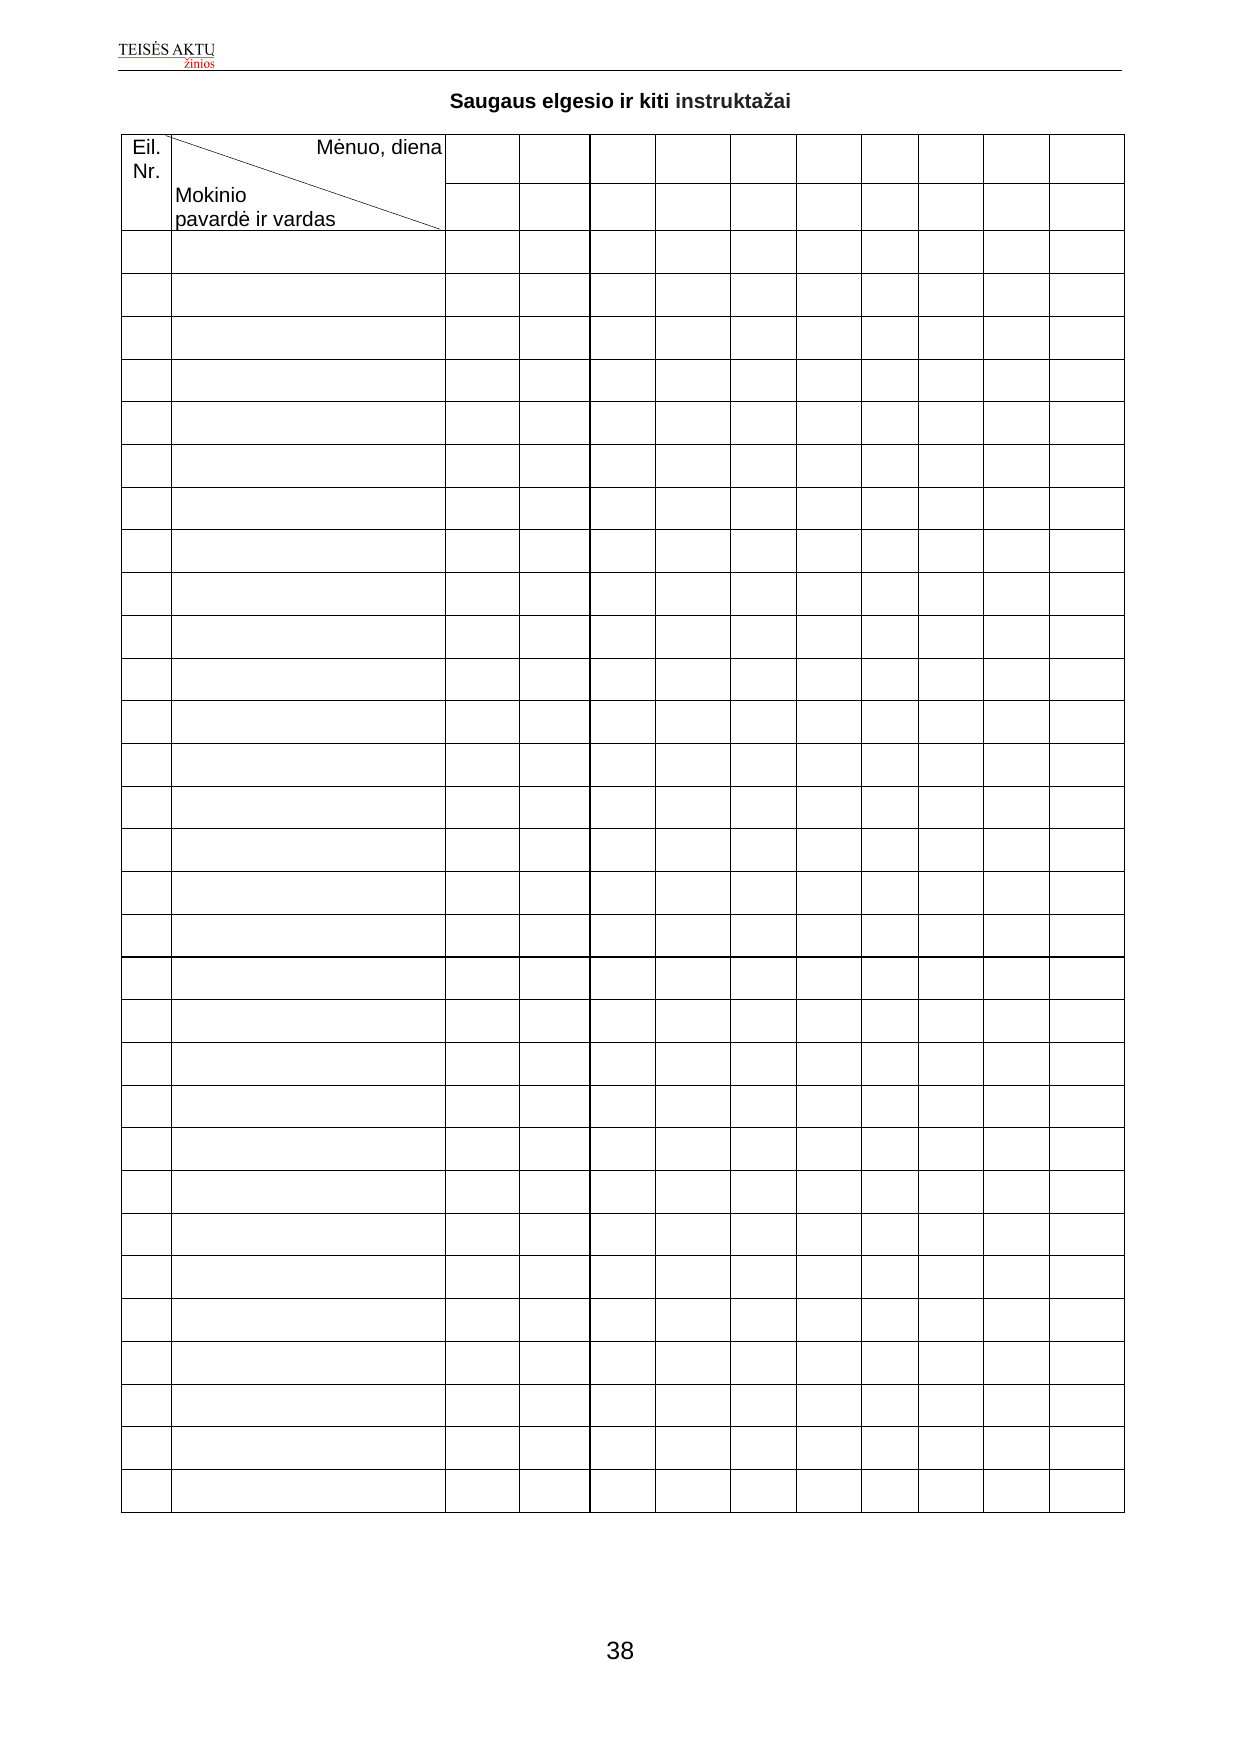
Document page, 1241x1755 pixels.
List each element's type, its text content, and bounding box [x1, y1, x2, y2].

table_cell [446, 488, 519, 529]
table_header [520, 135, 589, 182]
table_header Eil. Nr. [122, 135, 171, 230]
table_cell [172, 1385, 445, 1426]
table_cell [520, 1342, 589, 1383]
table_cell [1050, 1000, 1124, 1042]
table_cell [520, 1470, 589, 1512]
table_cell [656, 616, 730, 657]
table_cell [862, 1385, 918, 1426]
table_cell [172, 445, 445, 487]
table_cell [172, 958, 445, 999]
table_cell [919, 872, 983, 914]
table_cell [520, 701, 589, 743]
table_cell [656, 1000, 730, 1042]
table_cell [919, 1086, 983, 1127]
table_cell [919, 1171, 983, 1213]
table_cell [919, 1214, 983, 1255]
table_cell [1050, 1427, 1124, 1469]
table_cell [520, 1256, 589, 1298]
table_cell [520, 1171, 589, 1213]
table_cell [122, 1470, 171, 1512]
table_cell [520, 958, 589, 999]
table_cell [797, 1043, 861, 1084]
table_cell [172, 829, 445, 871]
table_cell [656, 488, 730, 529]
table_cell [446, 1043, 519, 1084]
table_cell [919, 1385, 983, 1426]
table_cell [520, 872, 589, 914]
table_cell [731, 787, 796, 828]
table_cell [122, 787, 171, 828]
table_cell [656, 958, 730, 999]
table_cell [984, 701, 1049, 743]
table_cell [591, 1427, 655, 1469]
table_cell [591, 1299, 655, 1341]
table_cell [984, 1299, 1049, 1341]
table_cell [919, 1470, 983, 1512]
table_cell [172, 659, 445, 700]
table_cell [797, 360, 861, 401]
table_cell [984, 1385, 1049, 1426]
table_cell [591, 1385, 655, 1426]
table_cell [797, 872, 861, 914]
table_cell [122, 274, 171, 316]
table_cell [984, 744, 1049, 786]
table_cell [656, 1128, 730, 1170]
table_cell [862, 1214, 918, 1255]
table_cell [984, 445, 1049, 487]
table_cell [591, 701, 655, 743]
table_cell [122, 829, 171, 871]
table_cell [919, 231, 983, 273]
table_cell [1050, 1385, 1124, 1426]
table_cell [656, 787, 730, 828]
table_cell [122, 616, 171, 657]
table_cell [1050, 488, 1124, 529]
table_cell [172, 1214, 445, 1255]
table_cell [446, 317, 519, 358]
table_cell [520, 915, 589, 956]
table_cell [1050, 184, 1124, 230]
table_cell [919, 829, 983, 871]
table_cell [731, 1299, 796, 1341]
table_cell [591, 402, 655, 444]
table_cell [656, 1043, 730, 1084]
table_cell [520, 1299, 589, 1341]
table_cell [172, 231, 445, 273]
table_cell [919, 445, 983, 487]
table_cell [446, 829, 519, 871]
table_cell [862, 1470, 918, 1512]
table_cell [731, 1086, 796, 1127]
table_cell [591, 530, 655, 572]
table_cell [446, 274, 519, 316]
table_cell [446, 360, 519, 401]
table_cell [862, 1299, 918, 1341]
table_cell [446, 659, 519, 700]
table_cell [446, 1427, 519, 1469]
table_cell [731, 402, 796, 444]
table_cell [656, 1427, 730, 1469]
table_cell [446, 402, 519, 444]
table_cell [520, 1427, 589, 1469]
table_cell [984, 317, 1049, 358]
table_cell [446, 701, 519, 743]
table_cell [797, 1086, 861, 1127]
table_cell [862, 530, 918, 572]
table_cell [446, 1128, 519, 1170]
table_cell [862, 1043, 918, 1084]
table_cell [862, 1000, 918, 1042]
table_cell [731, 1043, 796, 1084]
table_cell [122, 360, 171, 401]
table_cell [122, 1128, 171, 1170]
table_cell [1050, 659, 1124, 700]
table_cell [919, 274, 983, 316]
table_header [1050, 135, 1124, 182]
table_cell [591, 787, 655, 828]
table_cell [862, 184, 918, 230]
table_cell [122, 488, 171, 529]
table_cell [1050, 787, 1124, 828]
table_cell [919, 184, 983, 230]
table_cell [172, 573, 445, 615]
table_cell [919, 1427, 983, 1469]
table_cell [446, 1470, 519, 1512]
table_cell [797, 184, 861, 230]
table_cell [984, 787, 1049, 828]
table_cell [122, 744, 171, 786]
table_cell [520, 1086, 589, 1127]
table_cell [862, 744, 918, 786]
table_cell [797, 787, 861, 828]
table_cell [862, 573, 918, 615]
table_cell [919, 530, 983, 572]
table_cell [984, 274, 1049, 316]
table_cell [797, 1470, 861, 1512]
table_cell [591, 360, 655, 401]
table_cell [797, 231, 861, 273]
table_cell [656, 1385, 730, 1426]
table_cell [520, 317, 589, 358]
table_cell [520, 402, 589, 444]
table_cell [591, 488, 655, 529]
table_cell [731, 317, 796, 358]
table_cell [797, 445, 861, 487]
table_cell [797, 1299, 861, 1341]
table_cell [1050, 573, 1124, 615]
table_cell [591, 1000, 655, 1042]
table_cell [172, 1043, 445, 1084]
table_cell [172, 1000, 445, 1042]
table_cell [731, 573, 796, 615]
table_cell [1050, 1214, 1124, 1255]
table_cell [520, 616, 589, 657]
table_cell [862, 616, 918, 657]
table_cell [520, 184, 589, 230]
table_cell [446, 1385, 519, 1426]
table_cell [591, 1342, 655, 1383]
table_cell [122, 1299, 171, 1341]
table_header [591, 135, 655, 182]
table_cell [731, 184, 796, 230]
table_cell [731, 616, 796, 657]
table_cell [520, 1128, 589, 1170]
table_cell [591, 1171, 655, 1213]
table_cell [731, 445, 796, 487]
table_cell [731, 1385, 796, 1426]
table_cell [656, 872, 730, 914]
table_cell [172, 1427, 445, 1469]
table_cell [862, 958, 918, 999]
table_cell [862, 402, 918, 444]
table_cell [862, 274, 918, 316]
table_cell [797, 744, 861, 786]
table_cell [446, 872, 519, 914]
table_cell [919, 573, 983, 615]
table_cell [731, 958, 796, 999]
table_cell [656, 445, 730, 487]
table_cell [919, 659, 983, 700]
table_cell [797, 1427, 861, 1469]
table_cell [797, 701, 861, 743]
table_cell [591, 274, 655, 316]
table_cell [656, 1214, 730, 1255]
table_cell [862, 1086, 918, 1127]
table_cell [984, 1043, 1049, 1084]
table_cell [656, 701, 730, 743]
table_cell [122, 1342, 171, 1383]
table_cell [122, 701, 171, 743]
table_cell [797, 274, 861, 316]
table_cell [984, 360, 1049, 401]
table_cell [591, 616, 655, 657]
table_cell [591, 872, 655, 914]
table_cell [172, 1256, 445, 1298]
table_header [656, 135, 730, 182]
table_cell [1050, 530, 1124, 572]
table_cell [122, 872, 171, 914]
table_cell [122, 915, 171, 956]
table_cell [731, 530, 796, 572]
table_cell [797, 317, 861, 358]
table_cell [984, 829, 1049, 871]
table_cell [984, 915, 1049, 956]
table_header [862, 135, 918, 182]
table_cell [1050, 274, 1124, 316]
table_cell [919, 1000, 983, 1042]
text Saugaus elgesio ir kiti instruktažai [118, 89, 1122, 113]
table_cell [446, 1171, 519, 1213]
table_cell [520, 231, 589, 273]
table_cell [446, 445, 519, 487]
table_cell [122, 1256, 171, 1298]
table_cell [731, 1256, 796, 1298]
table_cell [172, 1128, 445, 1170]
table_cell [984, 184, 1049, 230]
table_cell [862, 488, 918, 529]
table_cell [984, 488, 1049, 529]
table_cell [656, 360, 730, 401]
table_cell [446, 958, 519, 999]
table_cell [797, 829, 861, 871]
table_cell [797, 1256, 861, 1298]
table_cell [591, 659, 655, 700]
table_cell [520, 360, 589, 401]
table_cell [591, 1086, 655, 1127]
table_cell [919, 1342, 983, 1383]
table_cell [656, 573, 730, 615]
table_cell [122, 573, 171, 615]
table_cell [1050, 915, 1124, 956]
table_cell [797, 1128, 861, 1170]
table_cell [919, 317, 983, 358]
table_cell [862, 360, 918, 401]
table_cell [919, 915, 983, 956]
table_cell [919, 488, 983, 529]
table_cell [797, 1342, 861, 1383]
table_cell [122, 402, 171, 444]
table_cell [984, 1342, 1049, 1383]
table_cell [591, 1128, 655, 1170]
table_cell [862, 231, 918, 273]
table_header [731, 135, 796, 182]
table_cell [862, 787, 918, 828]
table_cell [122, 1214, 171, 1255]
table_cell [172, 488, 445, 529]
table_cell [656, 530, 730, 572]
table_cell [984, 573, 1049, 615]
table_cell [984, 530, 1049, 572]
table_cell [446, 915, 519, 956]
table_cell [1050, 1171, 1124, 1213]
table_cell [656, 231, 730, 273]
table_cell [446, 787, 519, 828]
table_cell [1050, 958, 1124, 999]
table_cell [919, 958, 983, 999]
table_cell [656, 1299, 730, 1341]
table_cell [862, 445, 918, 487]
table_cell [797, 573, 861, 615]
table_cell [797, 530, 861, 572]
table_cell [1050, 701, 1124, 743]
table_cell [919, 1128, 983, 1170]
table_cell [591, 317, 655, 358]
table_cell [731, 231, 796, 273]
table_cell [172, 872, 445, 914]
table_cell [122, 530, 171, 572]
table_cell [731, 829, 796, 871]
table_cell [446, 231, 519, 273]
table_cell [731, 1427, 796, 1469]
table_cell [731, 1128, 796, 1170]
table_cell [656, 1086, 730, 1127]
table_cell [446, 1214, 519, 1255]
table_cell [591, 958, 655, 999]
table_cell [919, 787, 983, 828]
table_cell [520, 530, 589, 572]
table_cell [919, 360, 983, 401]
table_cell [122, 1427, 171, 1469]
table_cell [797, 488, 861, 529]
table_cell [1050, 829, 1124, 871]
table_cell [919, 1256, 983, 1298]
table_cell [862, 915, 918, 956]
table_cell [520, 1385, 589, 1426]
table_cell [591, 1043, 655, 1084]
table_cell [122, 1385, 171, 1426]
table_cell [984, 1086, 1049, 1127]
table_cell [1050, 1128, 1124, 1170]
table_cell [446, 1342, 519, 1383]
table_cell [172, 744, 445, 786]
table_cell [172, 616, 445, 657]
table_cell [591, 1470, 655, 1512]
table_cell [731, 1342, 796, 1383]
table_cell [656, 744, 730, 786]
table_cell [172, 274, 445, 316]
table_cell [731, 659, 796, 700]
table_cell [122, 1000, 171, 1042]
table_cell [731, 1000, 796, 1042]
table_cell [520, 1000, 589, 1042]
table_cell [984, 1470, 1049, 1512]
table_cell [122, 445, 171, 487]
table_cell [122, 1171, 171, 1213]
table_cell [520, 573, 589, 615]
table_cell [797, 1171, 861, 1213]
table_cell [1050, 1470, 1124, 1512]
table_cell [984, 402, 1049, 444]
table_cell [862, 872, 918, 914]
table_cell [1050, 402, 1124, 444]
table_cell [656, 829, 730, 871]
table_cell [172, 787, 445, 828]
table_header [797, 135, 861, 182]
table_cell [591, 915, 655, 956]
table_cell [591, 744, 655, 786]
table_cell [919, 744, 983, 786]
table_cell [172, 1342, 445, 1383]
table_cell [1050, 231, 1124, 273]
table_cell [446, 573, 519, 615]
table_cell [797, 1385, 861, 1426]
table_cell [172, 1171, 445, 1213]
table_cell [591, 184, 655, 230]
table_cell [172, 317, 445, 358]
table_cell [1050, 1043, 1124, 1084]
table_cell [122, 317, 171, 358]
table_cell [984, 958, 1049, 999]
table_cell [656, 1470, 730, 1512]
table_cell [591, 1214, 655, 1255]
table_cell [1050, 1256, 1124, 1298]
table_cell [1050, 616, 1124, 657]
table_cell [731, 360, 796, 401]
table_cell [591, 231, 655, 273]
table_cell [731, 274, 796, 316]
table_cell [656, 1342, 730, 1383]
table_cell [984, 1000, 1049, 1042]
table_header Mėnuo, diena Mokinio pavardė ir vardas [172, 135, 445, 230]
table_cell [984, 1214, 1049, 1255]
table_cell [656, 184, 730, 230]
table_cell [520, 1043, 589, 1084]
table_cell [172, 530, 445, 572]
table_cell [731, 872, 796, 914]
table_cell [172, 701, 445, 743]
table_cell [172, 360, 445, 401]
table_cell [446, 1256, 519, 1298]
table_cell [984, 659, 1049, 700]
table_cell [520, 829, 589, 871]
table_cell [984, 231, 1049, 273]
table_cell [984, 872, 1049, 914]
table_cell [731, 488, 796, 529]
table_cell [656, 1256, 730, 1298]
table_cell [520, 274, 589, 316]
table_cell [172, 402, 445, 444]
table_cell [862, 1256, 918, 1298]
table_cell [656, 402, 730, 444]
table_cell [731, 1214, 796, 1255]
table_cell [591, 573, 655, 615]
table_cell [797, 1000, 861, 1042]
table_header [446, 135, 519, 182]
table_cell [797, 915, 861, 956]
table_cell [446, 184, 519, 230]
table_cell [520, 488, 589, 529]
table_cell [446, 1000, 519, 1042]
table_cell [172, 1470, 445, 1512]
table_cell [984, 1171, 1049, 1213]
table_cell [862, 1171, 918, 1213]
table_cell [656, 274, 730, 316]
table_cell [797, 616, 861, 657]
table_cell [731, 915, 796, 956]
table_cell [172, 1299, 445, 1341]
table_cell [520, 1214, 589, 1255]
table_cell [862, 317, 918, 358]
table_cell [591, 829, 655, 871]
table_cell [520, 744, 589, 786]
table_cell [1050, 744, 1124, 786]
table_cell [862, 659, 918, 700]
table_cell [520, 659, 589, 700]
table_cell [122, 958, 171, 999]
table_cell [122, 231, 171, 273]
table_cell [1050, 360, 1124, 401]
table_cell [172, 915, 445, 956]
table_cell [731, 744, 796, 786]
table_cell [591, 445, 655, 487]
table_header [919, 135, 983, 182]
table_cell [984, 1427, 1049, 1469]
table_cell [656, 915, 730, 956]
table_cell [520, 787, 589, 828]
table_cell [797, 958, 861, 999]
table_cell [919, 701, 983, 743]
table_cell [1050, 317, 1124, 358]
table_cell [797, 659, 861, 700]
table_cell [731, 701, 796, 743]
table_cell [862, 701, 918, 743]
table_cell [731, 1171, 796, 1213]
table_cell [446, 1086, 519, 1127]
table_cell [862, 1342, 918, 1383]
table_cell [446, 744, 519, 786]
table_cell [919, 616, 983, 657]
table_cell [731, 1470, 796, 1512]
table_cell [984, 1128, 1049, 1170]
table_cell [1050, 1299, 1124, 1341]
table_cell [446, 530, 519, 572]
table_cell [862, 829, 918, 871]
table_cell [172, 1086, 445, 1127]
table_cell [919, 1043, 983, 1084]
table_cell [984, 1256, 1049, 1298]
table_header [984, 135, 1049, 182]
table_cell [862, 1128, 918, 1170]
table_cell [1050, 872, 1124, 914]
table_cell [656, 317, 730, 358]
table_cell [1050, 1086, 1124, 1127]
table_cell [656, 659, 730, 700]
table_cell [122, 659, 171, 700]
table_cell [797, 402, 861, 444]
table_cell [591, 1256, 655, 1298]
table_cell [797, 1214, 861, 1255]
table_cell [446, 1299, 519, 1341]
table_cell [862, 1427, 918, 1469]
table_cell [984, 616, 1049, 657]
table_cell [919, 1299, 983, 1341]
table_cell [919, 402, 983, 444]
table_cell [122, 1086, 171, 1127]
table_cell [1050, 445, 1124, 487]
table_cell [122, 1043, 171, 1084]
table_cell [656, 1171, 730, 1213]
table_cell [1050, 1342, 1124, 1383]
table_cell [520, 445, 589, 487]
table_cell [446, 616, 519, 657]
